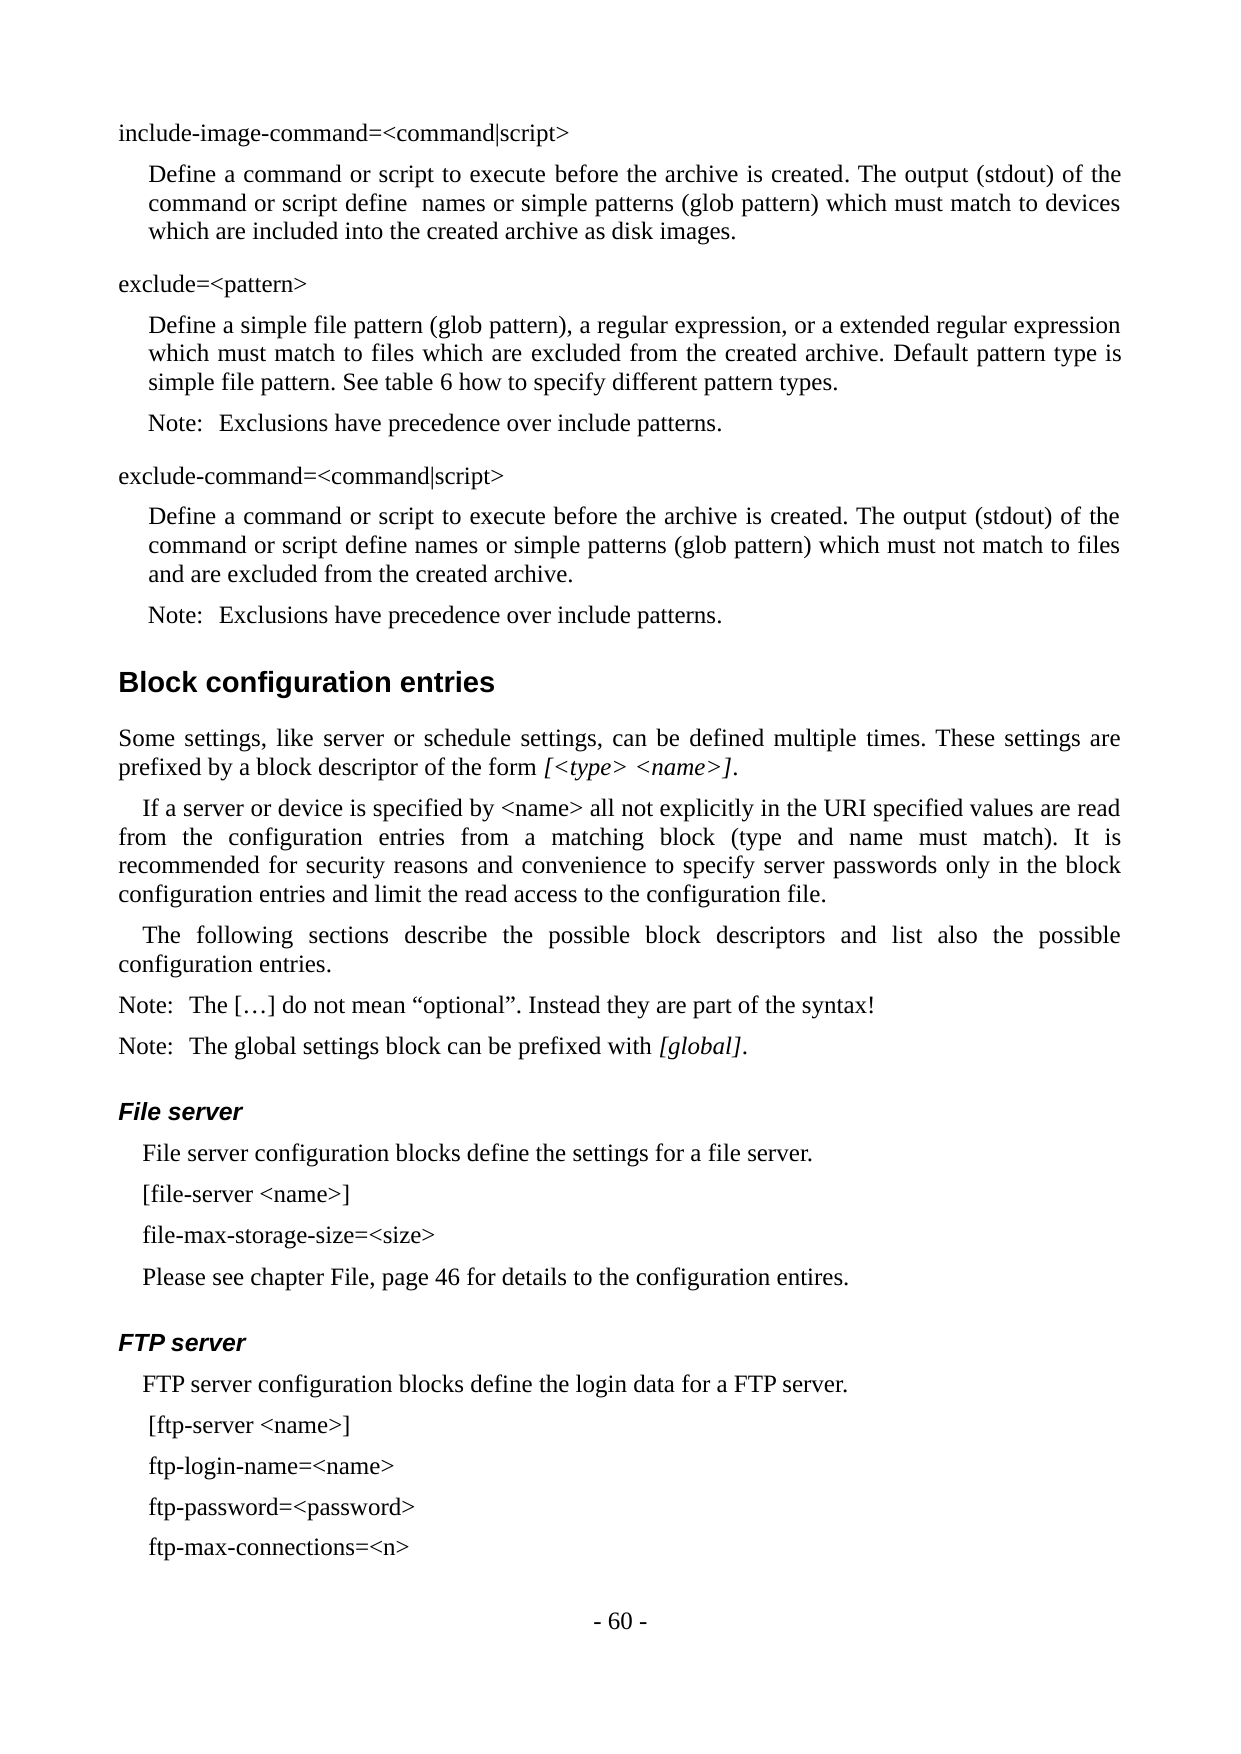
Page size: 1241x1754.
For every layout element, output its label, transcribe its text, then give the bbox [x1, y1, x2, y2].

text file-max-storage-size=<size> [118, 1220, 1122, 1249]
subtitle FTP server [118, 1328, 1122, 1356]
title exclude=<pattern> [118, 269, 1122, 298]
text FTP server configuration blocks define the login data for a FTP server. [118, 1369, 1122, 1398]
text Please see chapter File, page 46 for details to the configuration entires. [118, 1262, 1122, 1290]
text Note: Exclusions have precedence over include patterns. [148, 600, 1122, 628]
text ftp-max-connections=<n> [148, 1532, 1122, 1561]
text Define a command or script to execute before the archive is created. The output (stdout) of the command or script define names or simple patterns (glob pattern) which must match to devices which are included into the created archive as disk images. [148, 159, 1122, 245]
text File server configuration blocks define the settings for a file server. [118, 1138, 1122, 1167]
text Define a command or script to execute before the archive is created. The output (stdout) of the command or script define names or simple patterns (glob pattern) which must not match to files and are excluded from the created archive. [148, 501, 1122, 588]
text Some settings, like server or schedule settings, can be defined multiple times. These settings are prefixed by a block descriptor of the form [<type> <name>]. [118, 723, 1122, 781]
text Define a simple file pattern (glob pattern), a regular expression, or a extended regular expression which must match to files which are excluded from the created archive. Default pattern type is simple file pattern. See table 6 how to specify different pattern types. [148, 310, 1122, 396]
text The following sections describe the possible block descriptors and list also the possible configuration entries. [118, 920, 1122, 978]
title exclude-command=<command|script> [118, 461, 1122, 489]
text [ftp-server <name>] [148, 1410, 1122, 1439]
subtitle Block configuration entries [118, 665, 1122, 699]
text If a server or device is specified by <name> all not explicitly in the URI specified values are read from the configuration entries from a matching block (type and name must match). It is recommended for security reasons and convenience to specify server passwords only in the block configuration entries and limit the read access to the configuration file. [118, 793, 1122, 908]
text Note: The […] do not mean “optional”. Instead they are part of the syntax! [118, 990, 1122, 1019]
text Note: The global settings block can be prefixed with [global]. [118, 1031, 1122, 1060]
text [file-server <name>] [118, 1179, 1122, 1208]
text Note: Exclusions have precedence over include patterns. [148, 408, 1122, 437]
text ftp-password=<password> [148, 1492, 1122, 1520]
title include-image-command=<command|script> [118, 118, 1122, 147]
subtitle File server [118, 1097, 1122, 1125]
text ftp-login-name=<name> [148, 1451, 1122, 1480]
